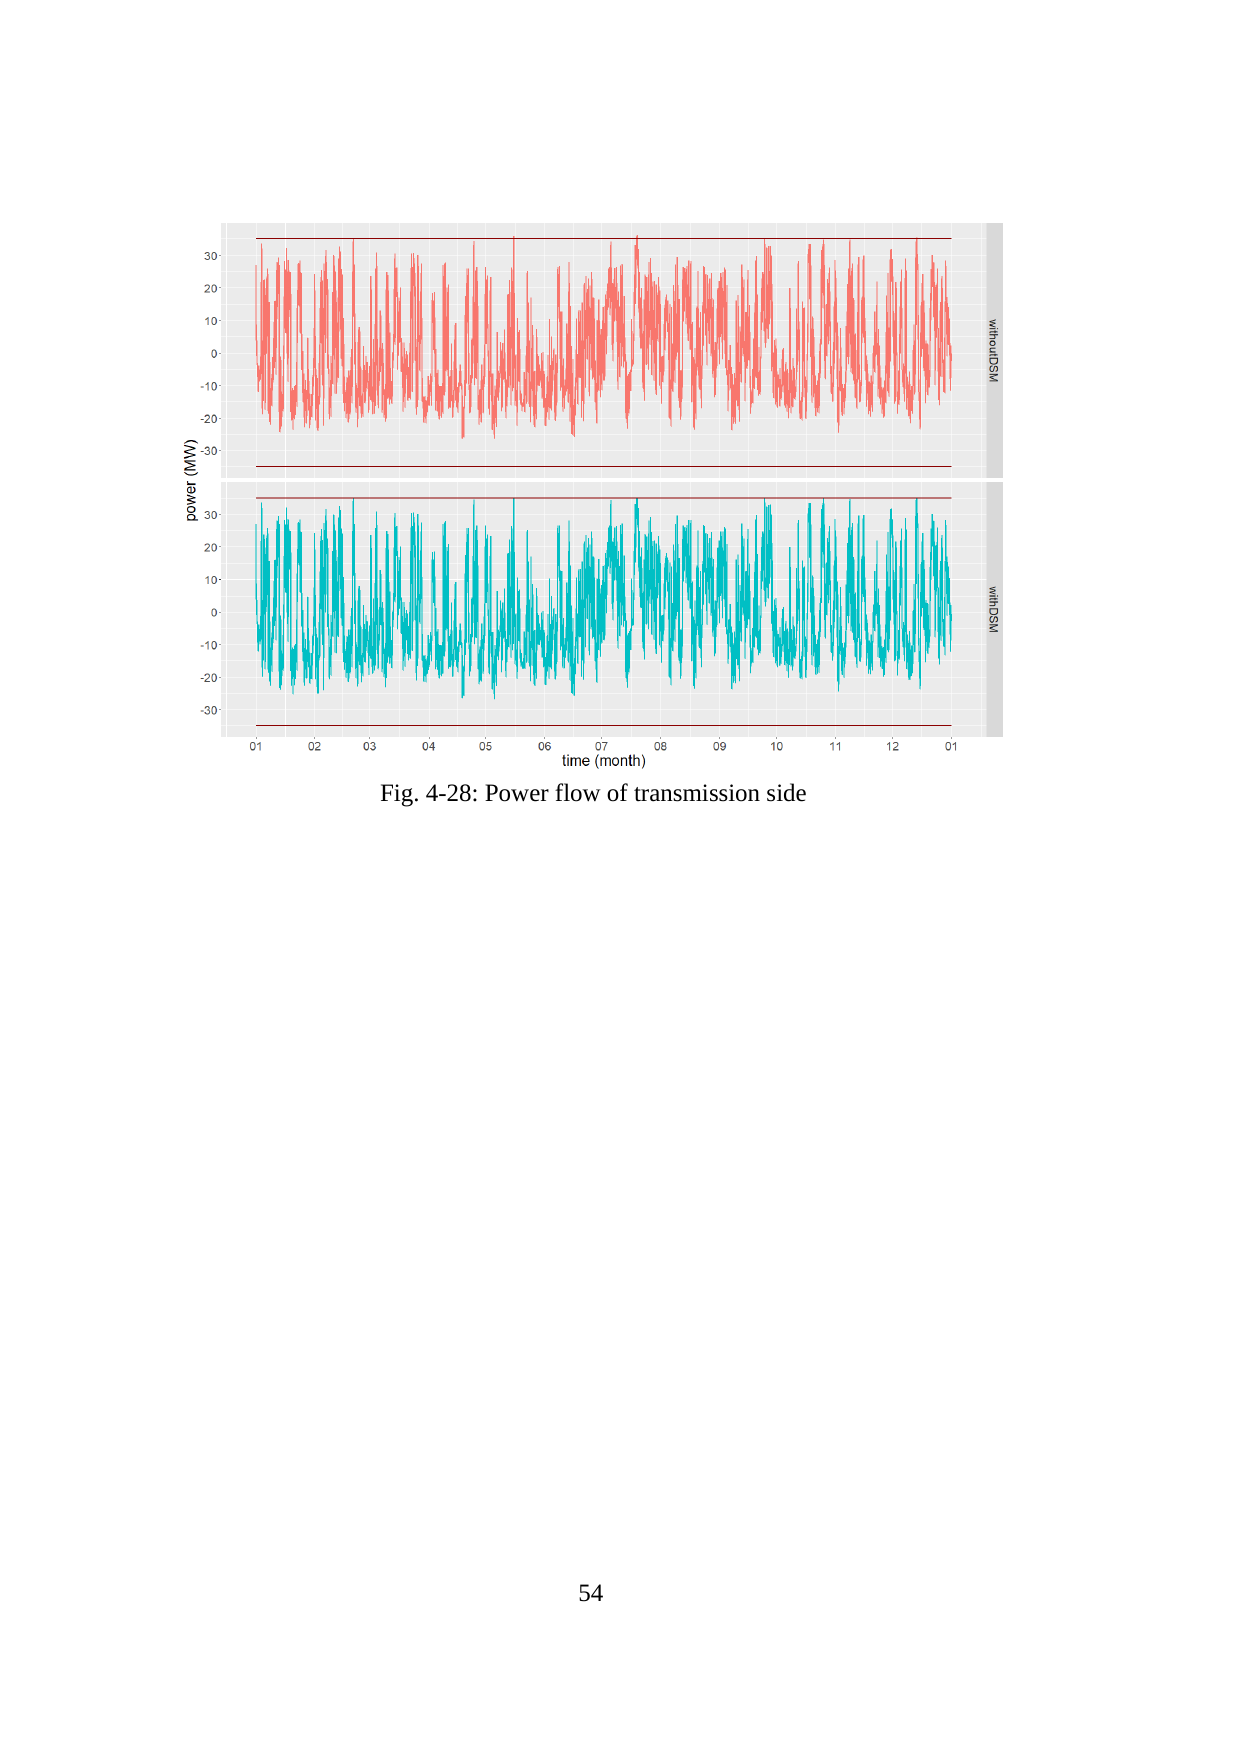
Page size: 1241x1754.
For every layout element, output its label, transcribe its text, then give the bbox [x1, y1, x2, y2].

picture [179, 219, 1007, 771]
text Fig. 4-28: Power flow of transmission side [177, 771, 1009, 807]
